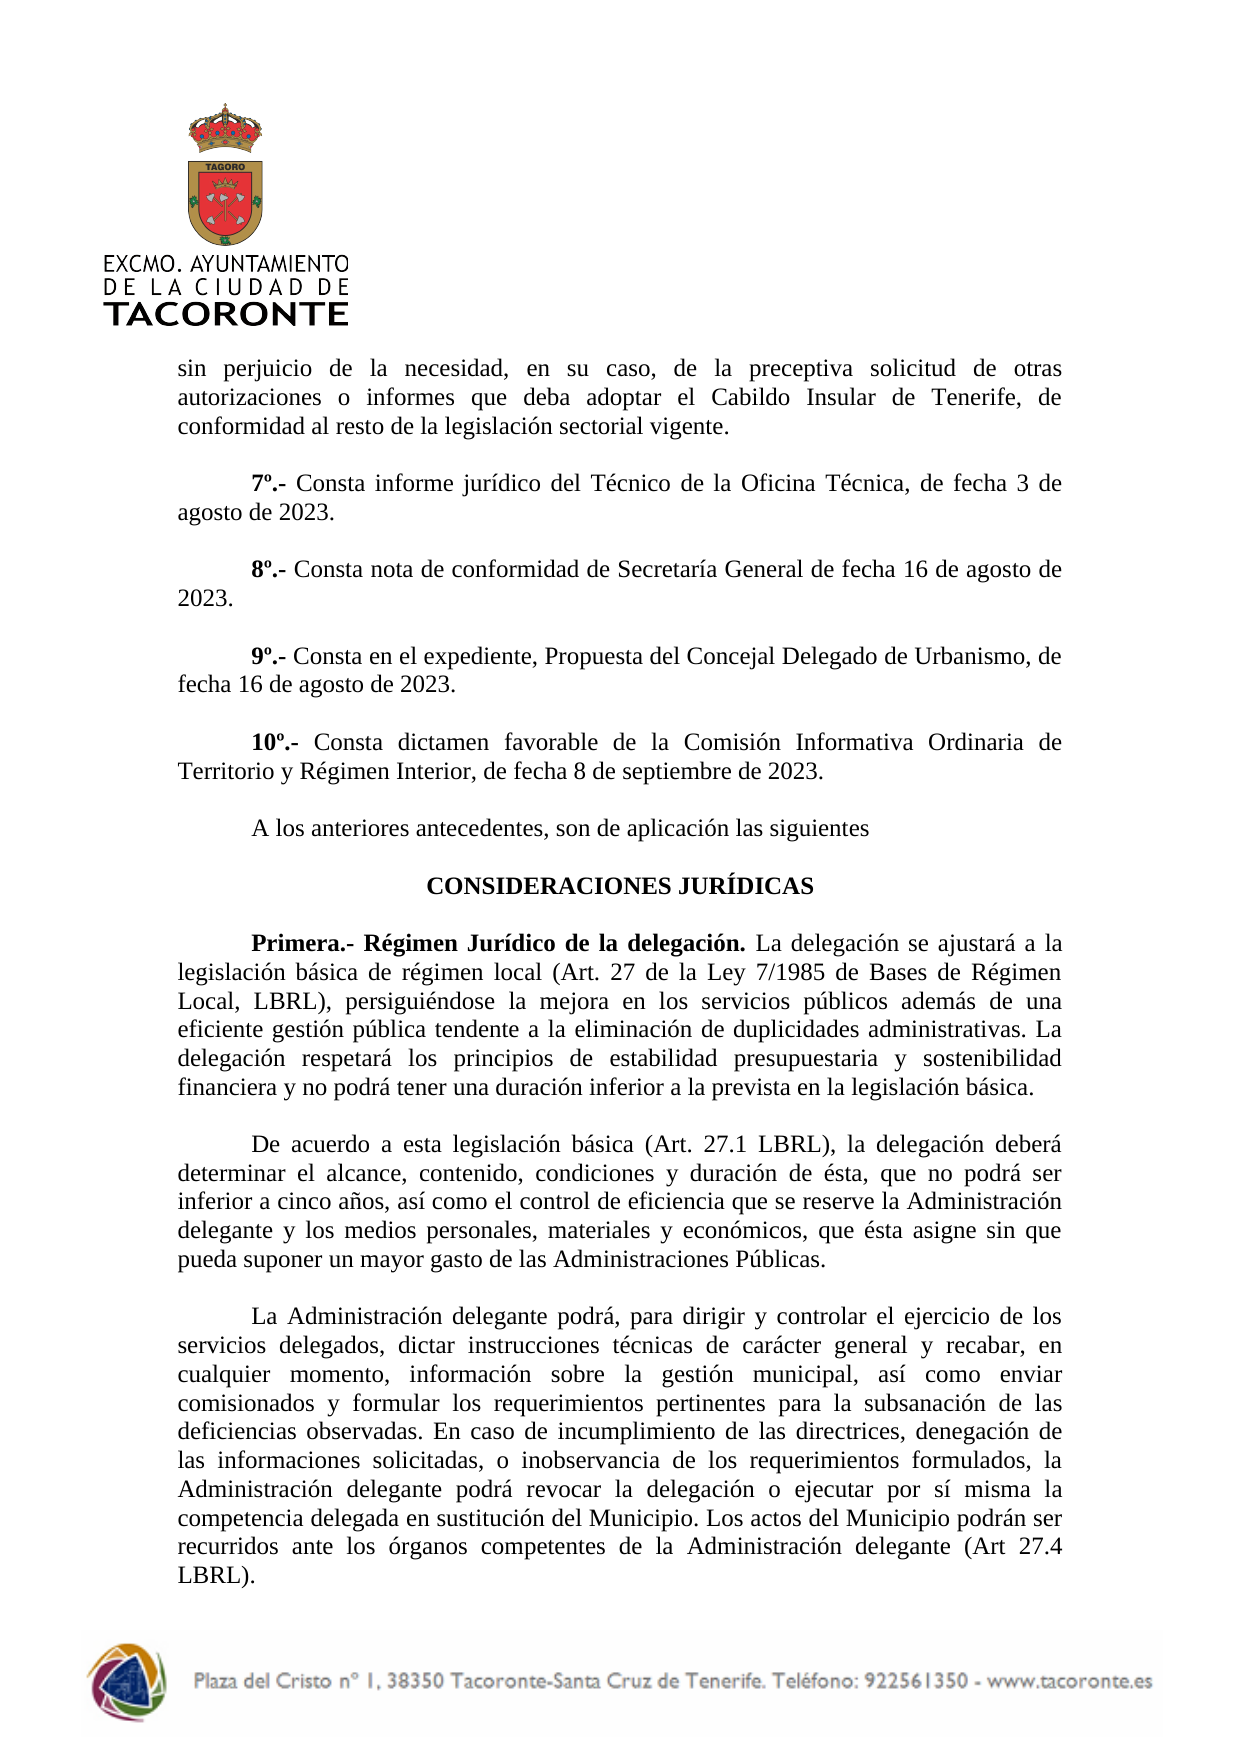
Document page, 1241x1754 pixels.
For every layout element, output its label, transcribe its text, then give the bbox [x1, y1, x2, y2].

text La Administración delegante podrá, para dirigir y controlar el ejercicio de los servicios delegados, dictar instrucciones técnicas de carácter general y recabar, en cualquier momento, información sobre la gestión municipal, así como enviar comisionados y formular los requerimientos pertinentes para la subsanación de las deficiencias observadas. En caso de incumplimiento de las directrices, denegación de las informaciones solicitadas, o inobservancia de los requerimientos formulados, la Administración delegante podrá revocar la delegación o ejecutar por sí misma la competencia delegada en sustitución del Municipio. Los actos del Municipio podrán ser recurridos ante los órganos competentes de la Administración delegante (Art 27.4 LBRL). [177, 1301, 1063, 1589]
text 8º.- Consta nota de conformidad de Secretaría General de fecha 16 de agosto de 2023. [177, 554, 1063, 612]
picture [103, 103, 348, 326]
text CONSIDERACIONES JURÍDICAS [177, 871, 1063, 899]
text sin perjuicio de la necesidad, en su caso, de la preceptiva solicitud de otras autorizaciones o informes que deba adoptar el Cabildo Insular de Tenerife, de conformidad al resto de la legislación sectorial vigente. [177, 353, 1063, 439]
text 9º.- Consta en el expediente, Propuesta del Concejal Delegado de Urbanismo, de fecha 16 de agosto de 2023. [177, 641, 1063, 698]
text 10º.- Consta dictamen favorable de la Comisión Informativa Ordinaria de Territorio y Régimen Interior, de fecha 8 de septiembre de 2023. [177, 727, 1063, 784]
subtitle Primera.- Régimen Jurídico de la delegación. La delegación se ajustará a la legislación básica de régimen local (Art. 27 de la Ley 7/1985 de Bases de Régimen Local, LBRL), persiguiéndose la mejora en los servicios públicos además de una eficiente gestión pública tendente a la eliminación de duplicidades administrativas. La delegación respetará los principios de estabilidad presupuestaria y sostenibilidad financiera y no podrá tener una duración inferior a la prevista en la legislación básica. [177, 928, 1063, 1101]
text 7º.- Consta informe jurídico del Técnico de la Oficina Técnica, de fecha 3 de agosto de 2023. [177, 468, 1063, 526]
text De acuerdo a esta legislación básica (Art. 27.1 LBRL), la delegación deberá determinar el alcance, contenido, condiciones y duración de ésta, que no podrá ser inferior a cinco años, así como el control de eficiencia que se reserve la Administración delegante y los medios personales, materiales y económicos, que ésta asigne sin que pueda suponer un mayor gasto de las Administraciones Públicas. [177, 1129, 1063, 1273]
picture [80, 1630, 1163, 1737]
text A los anteriores antecedentes, son de aplicación las siguientes [177, 813, 1063, 842]
